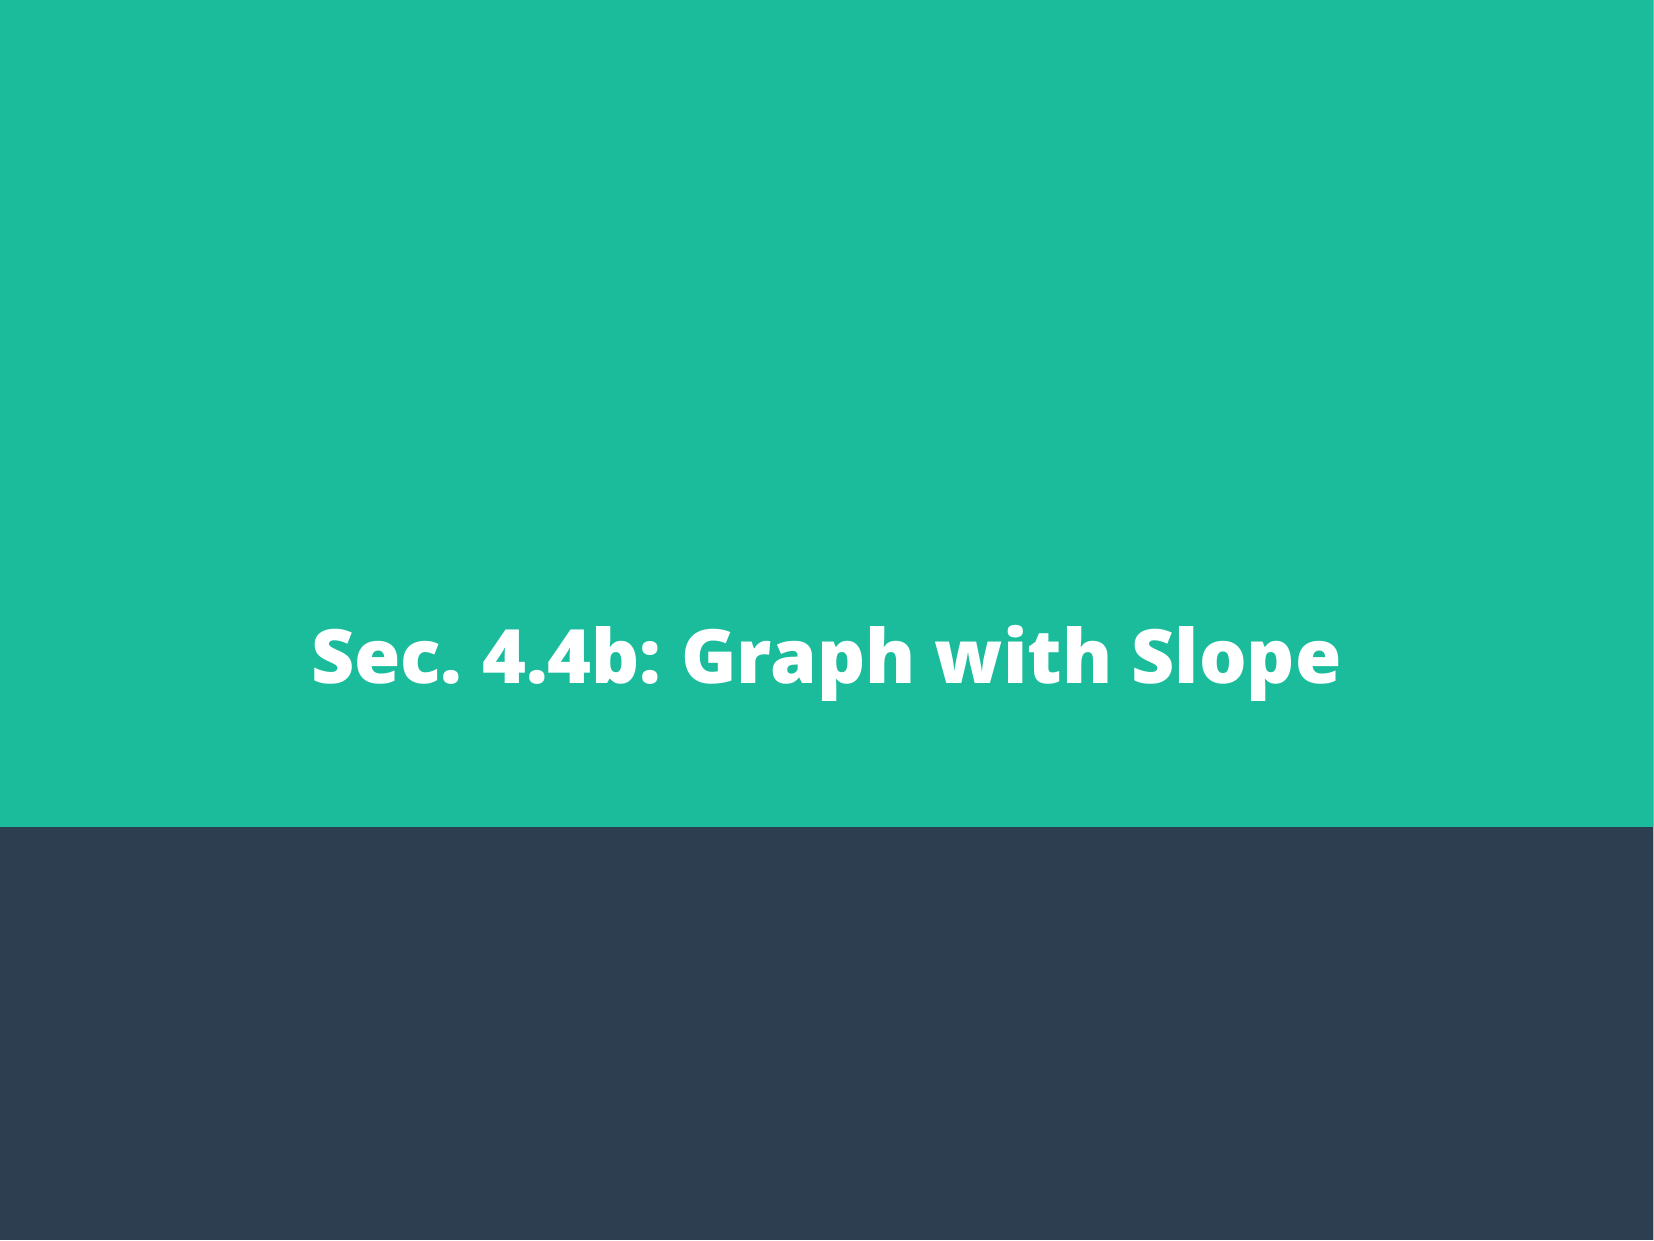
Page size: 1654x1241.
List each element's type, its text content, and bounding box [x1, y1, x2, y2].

title Sec. 4.4b: Graph with Slope [59, 480, 1595, 778]
